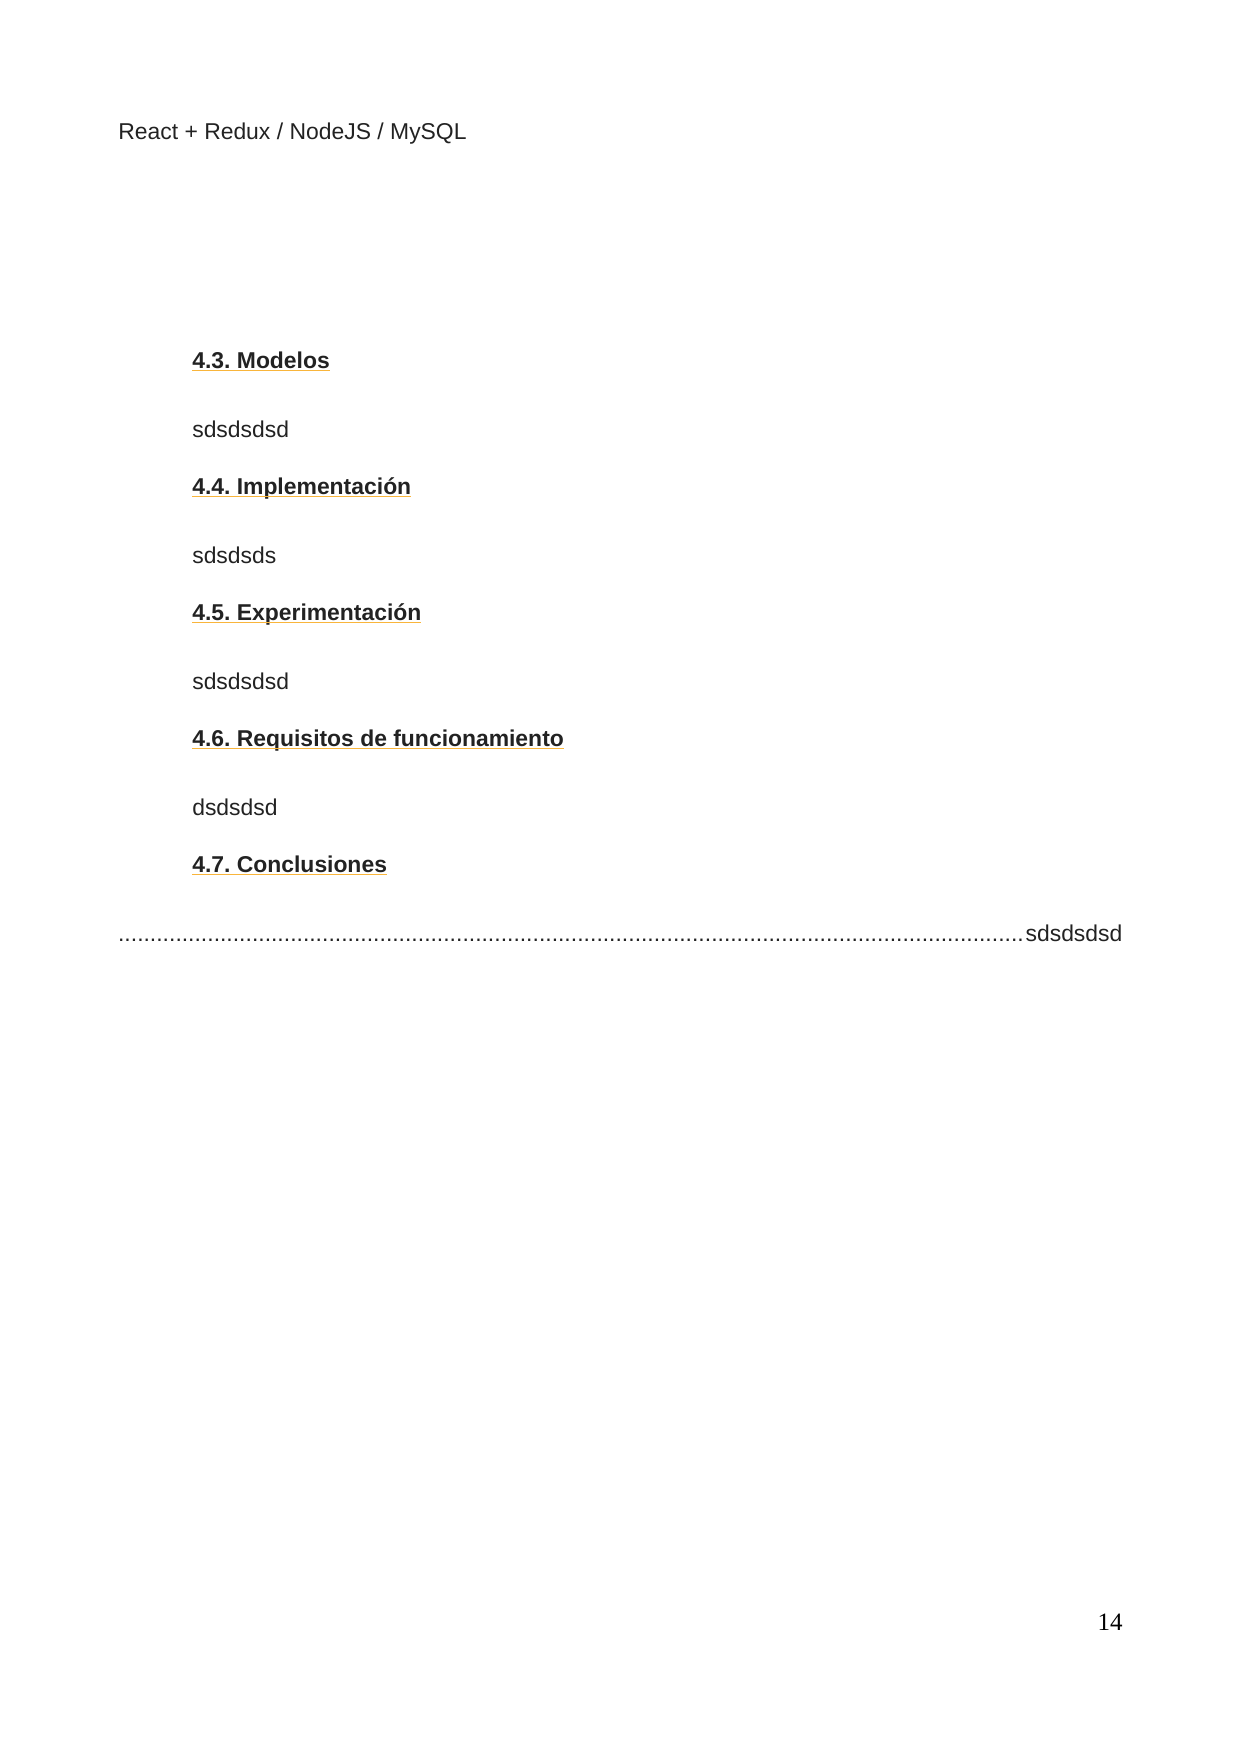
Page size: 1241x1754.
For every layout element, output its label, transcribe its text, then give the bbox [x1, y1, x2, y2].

text sdsdsdsd [118, 668, 1122, 694]
text 4.5. Experimentación [118, 599, 1122, 626]
text 4.3. Modelos [118, 347, 1122, 373]
text dsdsdsd [118, 794, 1122, 821]
text React + Redux / NodeJS / MySQL [118, 118, 1122, 144]
text 4.4. Implementación [118, 473, 1122, 499]
text sdsdsdsd [118, 920, 1122, 947]
text 4.6. Requisitos de funcionamiento [118, 725, 1122, 752]
text sdsdsds [118, 542, 1122, 568]
text 4.7. Conclusiones [118, 851, 1122, 878]
text sdsdsdsd [118, 416, 1122, 442]
